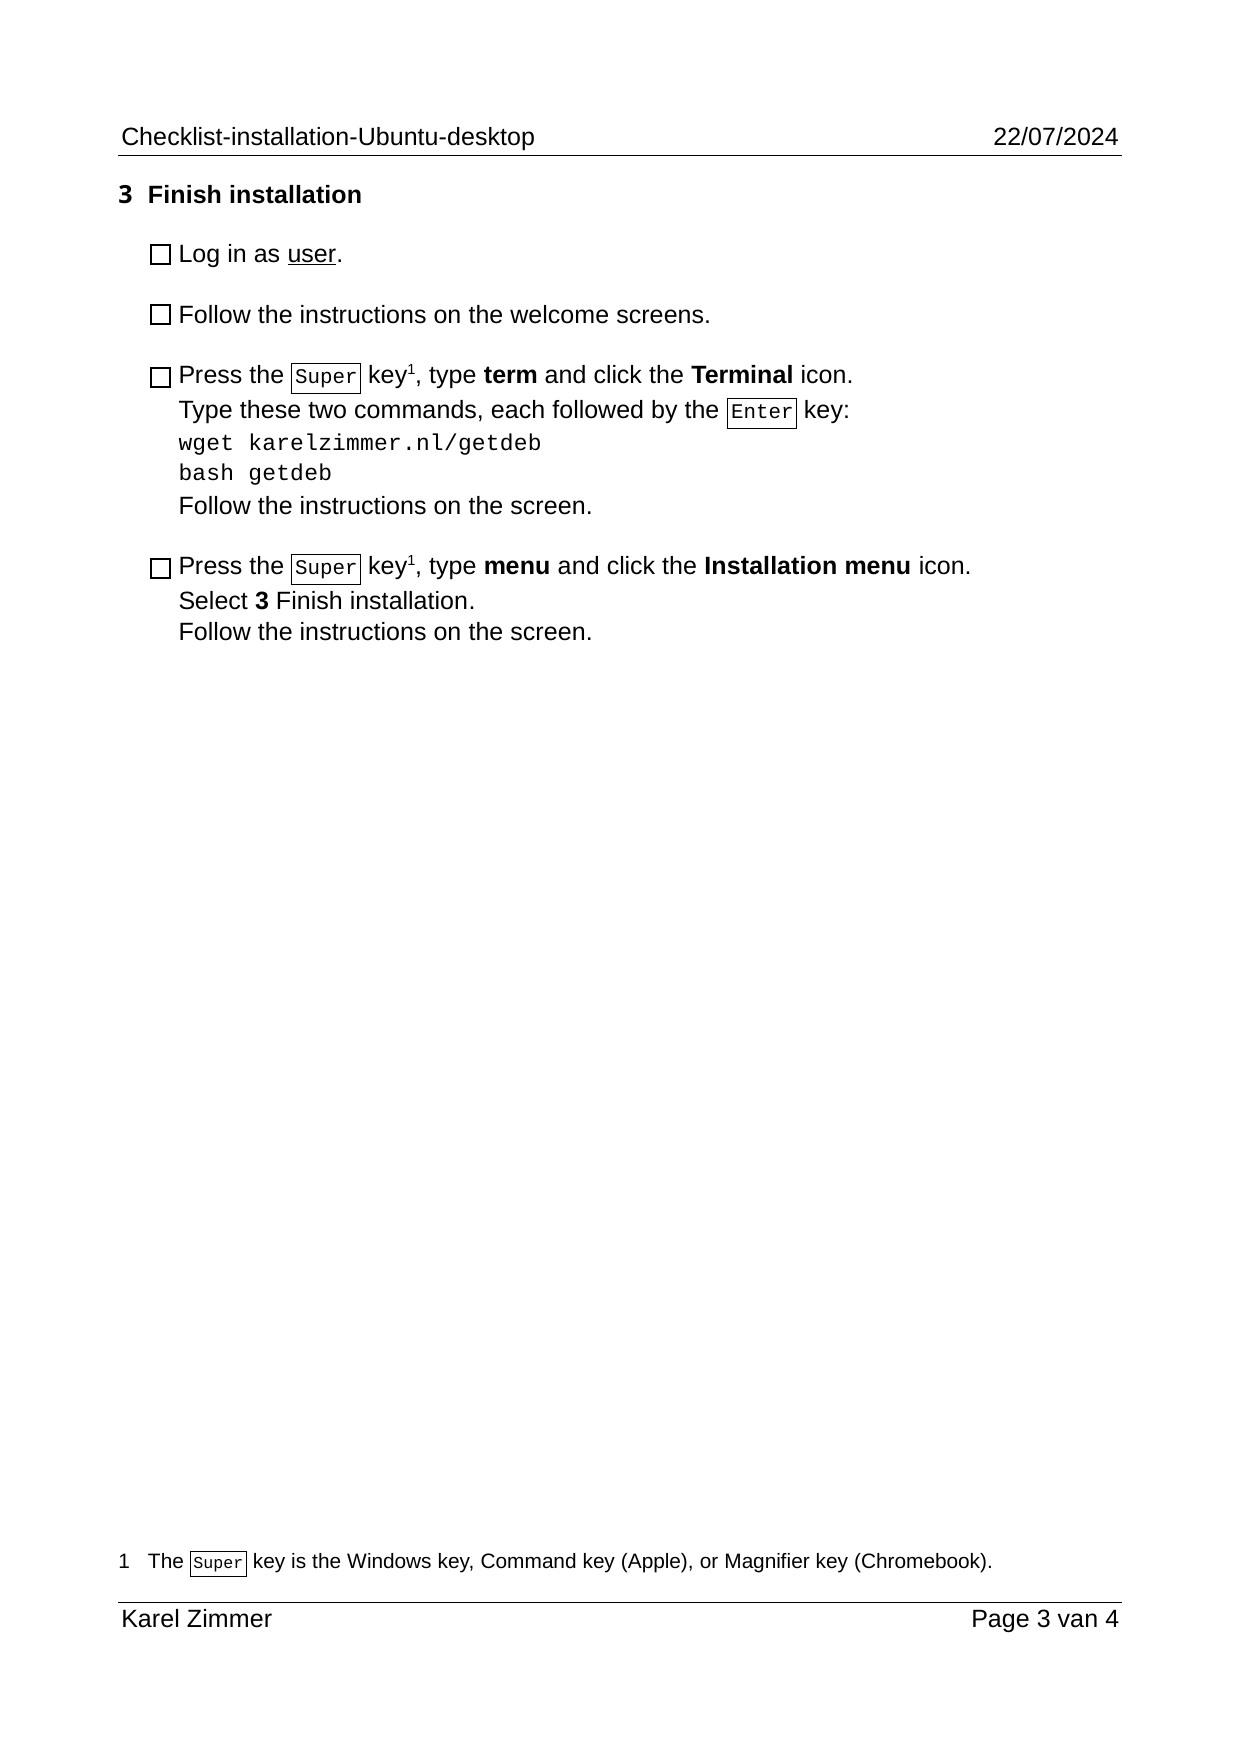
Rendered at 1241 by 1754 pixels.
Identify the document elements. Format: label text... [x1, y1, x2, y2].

table_cell Press the Super key, type term and click the Terminal icon. [177, 360, 1122, 395]
table_cell [142, 586, 177, 616]
table_cell [177, 269, 1122, 300]
table_cell [118, 586, 142, 616]
table_cell Type these two commands, each followed by the Enter key: [177, 395, 1122, 430]
table_cell [118, 521, 142, 551]
list Finish installation [118, 177, 1122, 211]
table_cell [142, 269, 177, 300]
table_cell bash getdeb [177, 460, 1122, 491]
table_cell [142, 300, 177, 330]
table_cell [142, 330, 177, 360]
table_cell [118, 491, 142, 521]
table_header Log in as USER. [177, 239, 1122, 269]
table_cell [142, 360, 177, 395]
table_cell [118, 460, 142, 491]
table_cell wget karelzimmer.nl/getdeb [177, 430, 1122, 460]
table_cell Press the Super key1, type menu and click the Installation menu icon. [177, 551, 1122, 586]
table_cell Follow the instructions on the screen. [177, 491, 1122, 521]
table_cell [118, 330, 142, 360]
table_cell [142, 460, 177, 491]
table_cell [142, 395, 177, 430]
table_cell [142, 551, 177, 586]
table_cell [142, 521, 177, 551]
table_cell [142, 491, 177, 521]
table_cell [118, 395, 142, 430]
table_cell [177, 330, 1122, 360]
table_cell [118, 551, 142, 586]
table_cell [142, 430, 177, 460]
table_cell [142, 616, 177, 647]
table_cell Follow the instructions on the screen. [177, 616, 1122, 647]
table_cell [118, 360, 142, 395]
table_header [118, 239, 142, 269]
table_cell Follow the instructions on the welcome screens. [177, 300, 1122, 330]
table_cell Select 3 Finish installation. [177, 586, 1122, 616]
table_cell [118, 616, 142, 647]
table_cell [177, 521, 1122, 551]
table_cell [118, 300, 142, 330]
table_header [142, 239, 177, 269]
table_cell [118, 269, 142, 300]
table_cell [118, 430, 142, 460]
